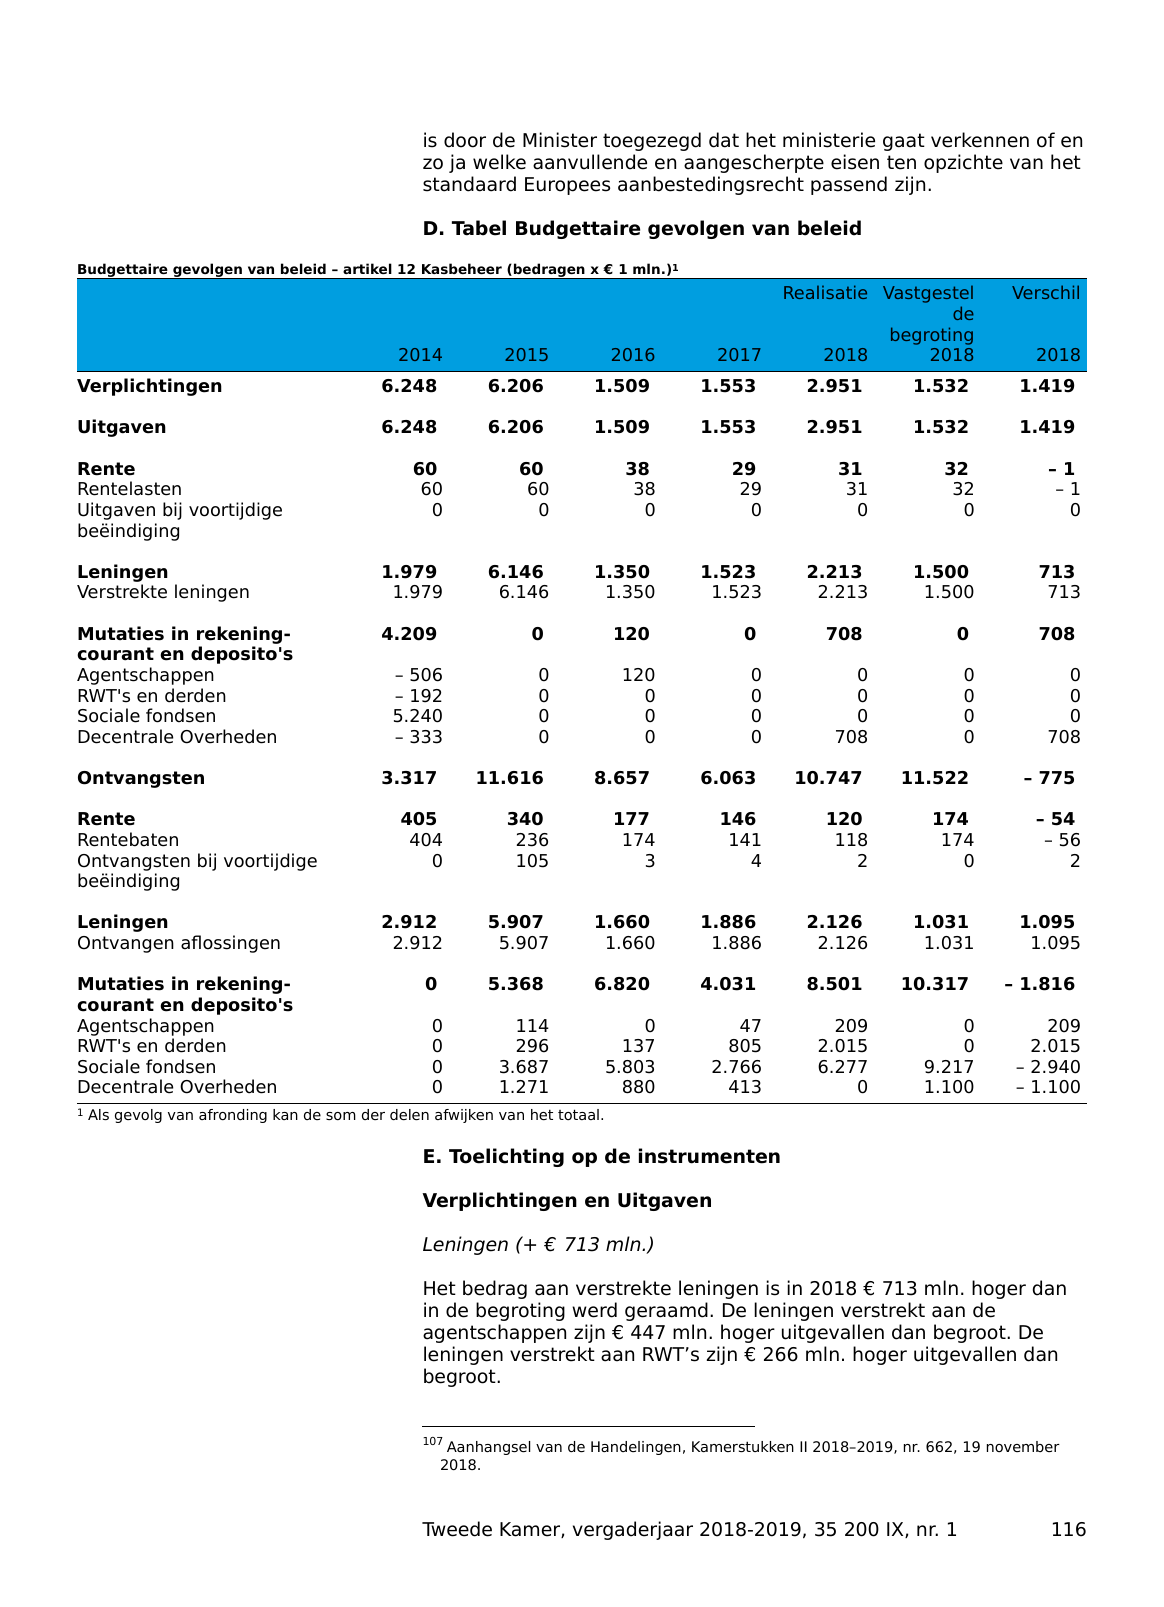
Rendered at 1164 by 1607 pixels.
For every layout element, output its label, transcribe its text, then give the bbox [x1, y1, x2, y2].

table_cell 11.616 [449, 768, 555, 789]
table_cell – 192 [343, 686, 449, 706]
table_cell [449, 438, 555, 459]
table_cell [768, 541, 874, 562]
table_cell 2.766 [661, 1057, 768, 1077]
table_cell 0 [768, 706, 874, 727]
table_cell [343, 748, 449, 768]
table_cell 29 [661, 479, 768, 500]
table_cell [768, 954, 874, 974]
table_cell Rente [77, 459, 342, 479]
table_cell 404 [343, 830, 449, 851]
table_cell [77, 279, 342, 345]
table_cell Vastgestelde begroting [874, 279, 980, 345]
table_cell [768, 892, 874, 912]
table_cell 2 [768, 851, 874, 892]
table_cell 6.206 [449, 418, 555, 438]
table_cell 0 [874, 727, 980, 747]
table_cell 60 [343, 479, 449, 500]
table_cell 0 [661, 727, 768, 747]
table_cell 0 [661, 706, 768, 727]
table_cell – 54 [980, 809, 1087, 830]
table_cell 1.509 [555, 418, 661, 438]
table_cell 0 [874, 851, 980, 892]
table_cell 2018 [980, 345, 1087, 371]
table_cell Realisatie [343, 279, 874, 345]
table_cell 209 [980, 1016, 1087, 1036]
table_cell [449, 541, 555, 562]
table_cell Mutaties in rekening-courant en deposito's [77, 974, 342, 1016]
table_cell 31 [768, 479, 874, 500]
table_cell [874, 892, 980, 912]
table_cell 5.803 [555, 1057, 661, 1077]
table_cell [343, 954, 449, 974]
table_cell 1.031 [874, 933, 980, 954]
subtitle Verplichtingen en Uitgaven [422, 1190, 1087, 1212]
table_cell 38 [555, 459, 661, 479]
table_cell 0 [449, 624, 555, 665]
table_cell 713 [980, 583, 1087, 603]
table_cell [980, 789, 1087, 809]
table_cell 0 [768, 500, 874, 541]
table_cell [555, 603, 661, 624]
table_cell – 1 [980, 459, 1087, 479]
table_cell 0 [768, 665, 874, 686]
table_cell 296 [449, 1036, 555, 1057]
table_cell Rente [77, 809, 342, 830]
table_cell 174 [874, 809, 980, 830]
table_cell Mutaties in rekening-courant en deposito's [77, 624, 342, 665]
table_cell RWT's en derden [77, 686, 342, 706]
table_cell 1.523 [661, 583, 768, 603]
table_cell 1.350 [555, 583, 661, 603]
text is door de Minister toegezegd dat het ministerie gaat verkennen of en zo ja welke aanvullende en aangescherpte eisen ten opzichte van het standaard Europees aanbestedingsrecht passend zijn. [422, 130, 1087, 196]
table_cell [555, 541, 661, 562]
table_cell [449, 954, 555, 974]
table_cell [343, 397, 449, 417]
table_cell 236 [449, 830, 555, 851]
table_cell Sociale fondsen [77, 1057, 342, 1077]
table_cell 2018 [874, 345, 980, 371]
table_cell 5.240 [343, 706, 449, 727]
table_cell [768, 438, 874, 459]
table_cell 1.500 [874, 583, 980, 603]
table_cell 6.820 [555, 974, 661, 1016]
table_cell 2016 [555, 345, 661, 371]
table_cell 0 [874, 665, 980, 686]
table_cell 6.146 [449, 562, 555, 582]
table_cell 9.217 [874, 1057, 980, 1077]
table_cell 1.523 [661, 562, 768, 582]
table_cell [449, 789, 555, 809]
table_cell [555, 748, 661, 768]
table_cell 1.660 [555, 913, 661, 933]
table_cell 2.126 [768, 933, 874, 954]
table_cell [661, 397, 768, 417]
table_cell [77, 397, 342, 417]
table_cell 0 [874, 624, 980, 665]
table_cell [768, 748, 874, 768]
table_cell 1.979 [343, 562, 449, 582]
table_cell [980, 541, 1087, 562]
table_cell [661, 603, 768, 624]
table_cell [77, 438, 342, 459]
table_cell 0 [980, 665, 1087, 686]
table_cell Sociale fondsen [77, 706, 342, 727]
table_cell 4.209 [343, 624, 449, 665]
table_cell 0 [980, 686, 1087, 706]
table_cell 2.951 [768, 418, 874, 438]
table_cell 0 [449, 706, 555, 727]
table_cell [77, 541, 342, 562]
table_cell 1 Als gevolg van afronding kan de som der delen afwijken van het totaal. [77, 1104, 1087, 1124]
table_cell 177 [555, 809, 661, 830]
table_cell 2.213 [768, 562, 874, 582]
table_cell Verstrekte leningen [77, 583, 342, 603]
table_cell [980, 438, 1087, 459]
table_cell [980, 748, 1087, 768]
table_cell [77, 954, 342, 974]
table_cell [449, 397, 555, 417]
table_cell 1.532 [874, 372, 980, 397]
table_cell 105 [449, 851, 555, 892]
table_cell 1.350 [555, 562, 661, 582]
table_cell 708 [768, 624, 874, 665]
subtitle E. Toelichting op de instrumenten [422, 1146, 1087, 1168]
table_cell [874, 789, 980, 809]
table_cell [661, 954, 768, 974]
table_cell [77, 345, 342, 371]
table_cell 0 [555, 727, 661, 747]
table_cell 1.031 [874, 913, 980, 933]
table_cell 0 [343, 974, 449, 1016]
table_cell Ontvangsten bij voortijdige beëindiging [77, 851, 342, 892]
table_cell 0 [449, 727, 555, 747]
table_cell 1.886 [661, 933, 768, 954]
table_cell 6.277 [768, 1057, 874, 1077]
table_cell 6.146 [449, 583, 555, 603]
text Het bedrag aan verstrekte leningen is in 2018 € 713 mln. hoger dan in de begroting werd geraamd. De leningen verstrekt aan de agentschappen zijn € 447 mln. hoger uitgevallen dan begroot. De leningen verstrekt aan RWT’s zijn € 266 mln. hoger uitgevallen dan begroot. [422, 1278, 1087, 1388]
table_cell 2.951 [768, 372, 874, 397]
table_cell [343, 438, 449, 459]
table_cell 0 [874, 1036, 980, 1057]
table_cell 2 [980, 851, 1087, 892]
table_cell 60 [343, 459, 449, 479]
table_cell 0 [343, 851, 449, 892]
table_cell – 506 [343, 665, 449, 686]
table_cell Verschil [980, 279, 1087, 345]
table_cell – 333 [343, 727, 449, 747]
table_cell 0 [980, 706, 1087, 727]
table_cell 0 [555, 500, 661, 541]
table_cell 2017 [661, 345, 768, 371]
table_cell 38 [555, 479, 661, 500]
table_cell [768, 397, 874, 417]
table_cell 708 [768, 727, 874, 747]
table_cell 31 [768, 459, 874, 479]
table_cell 1.979 [343, 583, 449, 603]
table_cell 340 [449, 809, 555, 830]
table_cell 8.657 [555, 768, 661, 789]
table_cell 1.100 [874, 1078, 980, 1103]
table_cell – 56 [980, 830, 1087, 851]
table_cell 137 [555, 1036, 661, 1057]
table_cell [449, 892, 555, 912]
table_cell 2.912 [343, 913, 449, 933]
table_cell Rentelasten [77, 479, 342, 500]
table_cell 0 [874, 686, 980, 706]
table_cell Uitgaven [77, 418, 342, 438]
table_cell [980, 603, 1087, 624]
table_cell 32 [874, 459, 980, 479]
table_cell 1.553 [661, 418, 768, 438]
table_cell 0 [874, 500, 980, 541]
table_cell – 2.940 [980, 1057, 1087, 1077]
table_cell Verplichtingen [77, 372, 342, 397]
table_cell 47 [661, 1016, 768, 1036]
table_cell 0 [449, 500, 555, 541]
table_cell 5.907 [449, 913, 555, 933]
table_cell [661, 748, 768, 768]
table_cell 708 [980, 624, 1087, 665]
table_cell 2014 [343, 345, 449, 371]
table_cell Decentrale Overheden [77, 1078, 342, 1103]
table_cell 174 [874, 830, 980, 851]
table_cell [343, 892, 449, 912]
table_cell 880 [555, 1078, 661, 1103]
table_cell 29 [661, 459, 768, 479]
table_cell Agentschappen [77, 665, 342, 686]
table_cell 1.553 [661, 372, 768, 397]
table_cell [874, 748, 980, 768]
table_cell 10.317 [874, 974, 980, 1016]
table_cell 0 [661, 686, 768, 706]
table_cell [874, 438, 980, 459]
table_cell Uitgaven bij voortijdige beëindiging [77, 500, 342, 541]
text Aanhangsel van de Handelingen, Kamerstukken II 2018–2019, nr. 662, 19 november 2018. [422, 1435, 1087, 1474]
table_cell 0 [768, 1078, 874, 1103]
table_cell 120 [768, 809, 874, 830]
table_cell 0 [874, 1016, 980, 1036]
table_cell Ontvangen aflossingen [77, 933, 342, 954]
table_cell [874, 397, 980, 417]
table_cell 114 [449, 1016, 555, 1036]
table_cell [874, 603, 980, 624]
table_cell 0 [555, 1016, 661, 1036]
table_cell 405 [343, 809, 449, 830]
table_cell 32 [874, 479, 980, 500]
table_cell 0 [343, 1057, 449, 1077]
table_cell 5.907 [449, 933, 555, 954]
table_cell Rentebaten [77, 830, 342, 851]
table_cell 120 [555, 665, 661, 686]
table_cell 0 [661, 624, 768, 665]
table_cell [77, 789, 342, 809]
table_cell [343, 789, 449, 809]
table_cell [661, 438, 768, 459]
table_cell [768, 603, 874, 624]
table_cell [980, 954, 1087, 974]
table_cell 1.095 [980, 933, 1087, 954]
table_cell [555, 892, 661, 912]
table_cell 6.063 [661, 768, 768, 789]
table_cell 60 [449, 479, 555, 500]
table_cell 2.213 [768, 583, 874, 603]
table_cell 1.419 [980, 372, 1087, 397]
table_cell 2.015 [768, 1036, 874, 1057]
table_cell Leningen [77, 562, 342, 582]
table_cell 118 [768, 830, 874, 851]
table_cell 0 [661, 500, 768, 541]
table_cell 146 [661, 809, 768, 830]
table_cell 120 [555, 624, 661, 665]
table_cell [661, 892, 768, 912]
table_cell 1.532 [874, 418, 980, 438]
table_cell 6.248 [343, 418, 449, 438]
table_cell [555, 438, 661, 459]
table_cell 5.368 [449, 974, 555, 1016]
table_cell 141 [661, 830, 768, 851]
table_cell [555, 397, 661, 417]
table_cell – 1.100 [980, 1078, 1087, 1103]
subtitle Leningen (+ € 713 mln.) [422, 1234, 1087, 1256]
table_cell [874, 954, 980, 974]
table_header Budgettaire gevolgen van beleid – artikel 12 Kasbeheer (bedragen x € 1 mln.)1 [77, 262, 1087, 278]
table_cell 11.522 [874, 768, 980, 789]
table_cell 1.500 [874, 562, 980, 582]
table_cell [343, 603, 449, 624]
table_cell 4 [661, 851, 768, 892]
table_cell 8.501 [768, 974, 874, 1016]
table_cell 0 [449, 665, 555, 686]
table_cell Agentschappen [77, 1016, 342, 1036]
table_cell 2018 [768, 345, 874, 371]
table_cell 6.206 [449, 372, 555, 397]
table_cell 1.660 [555, 933, 661, 954]
table_cell 10.747 [768, 768, 874, 789]
table_cell Ontvangsten [77, 768, 342, 789]
table_cell 708 [980, 727, 1087, 747]
table_cell 3.687 [449, 1057, 555, 1077]
table_cell – 775 [980, 768, 1087, 789]
table_cell 2.015 [980, 1036, 1087, 1057]
table_cell 1.886 [661, 913, 768, 933]
table_cell 0 [768, 686, 874, 706]
table_cell 2.912 [343, 933, 449, 954]
table_cell [77, 603, 342, 624]
table_cell 1.419 [980, 418, 1087, 438]
table_cell RWT's en derden [77, 1036, 342, 1057]
table_cell [449, 748, 555, 768]
table_cell [555, 789, 661, 809]
table_cell 1.509 [555, 372, 661, 397]
table_cell 4.031 [661, 974, 768, 1016]
table_cell 0 [343, 500, 449, 541]
table_cell 3.317 [343, 768, 449, 789]
table_cell 0 [555, 706, 661, 727]
table_cell [449, 603, 555, 624]
table_cell 1.095 [980, 913, 1087, 933]
table_cell [874, 541, 980, 562]
table_cell 174 [555, 830, 661, 851]
table_cell 0 [343, 1016, 449, 1036]
table_cell Leningen [77, 913, 342, 933]
table_cell Decentrale Overheden [77, 727, 342, 747]
table_cell [77, 748, 342, 768]
table_cell 6.248 [343, 372, 449, 397]
table_cell 0 [661, 665, 768, 686]
table_cell 0 [874, 706, 980, 727]
table_cell 3 [555, 851, 661, 892]
table_cell [661, 789, 768, 809]
table_cell [661, 541, 768, 562]
table_cell 0 [555, 686, 661, 706]
table_cell 209 [768, 1016, 874, 1036]
table_cell 0 [343, 1078, 449, 1103]
table_cell 413 [661, 1078, 768, 1103]
table_cell 1.271 [449, 1078, 555, 1103]
table_cell 2015 [449, 345, 555, 371]
table_cell 60 [449, 459, 555, 479]
table_cell [980, 892, 1087, 912]
table_cell – 1 [980, 479, 1087, 500]
table_cell 805 [661, 1036, 768, 1057]
table_cell [343, 541, 449, 562]
subtitle D. Tabel Budgettaire gevolgen van beleid [422, 218, 1087, 240]
table_cell [77, 892, 342, 912]
table_cell [555, 954, 661, 974]
table_cell 0 [449, 686, 555, 706]
table_cell 2.126 [768, 913, 874, 933]
table_cell [768, 789, 874, 809]
table_cell 0 [343, 1036, 449, 1057]
table_cell 0 [980, 500, 1087, 541]
table_cell – 1.816 [980, 974, 1087, 1016]
table_cell [980, 397, 1087, 417]
table_cell 713 [980, 562, 1087, 582]
